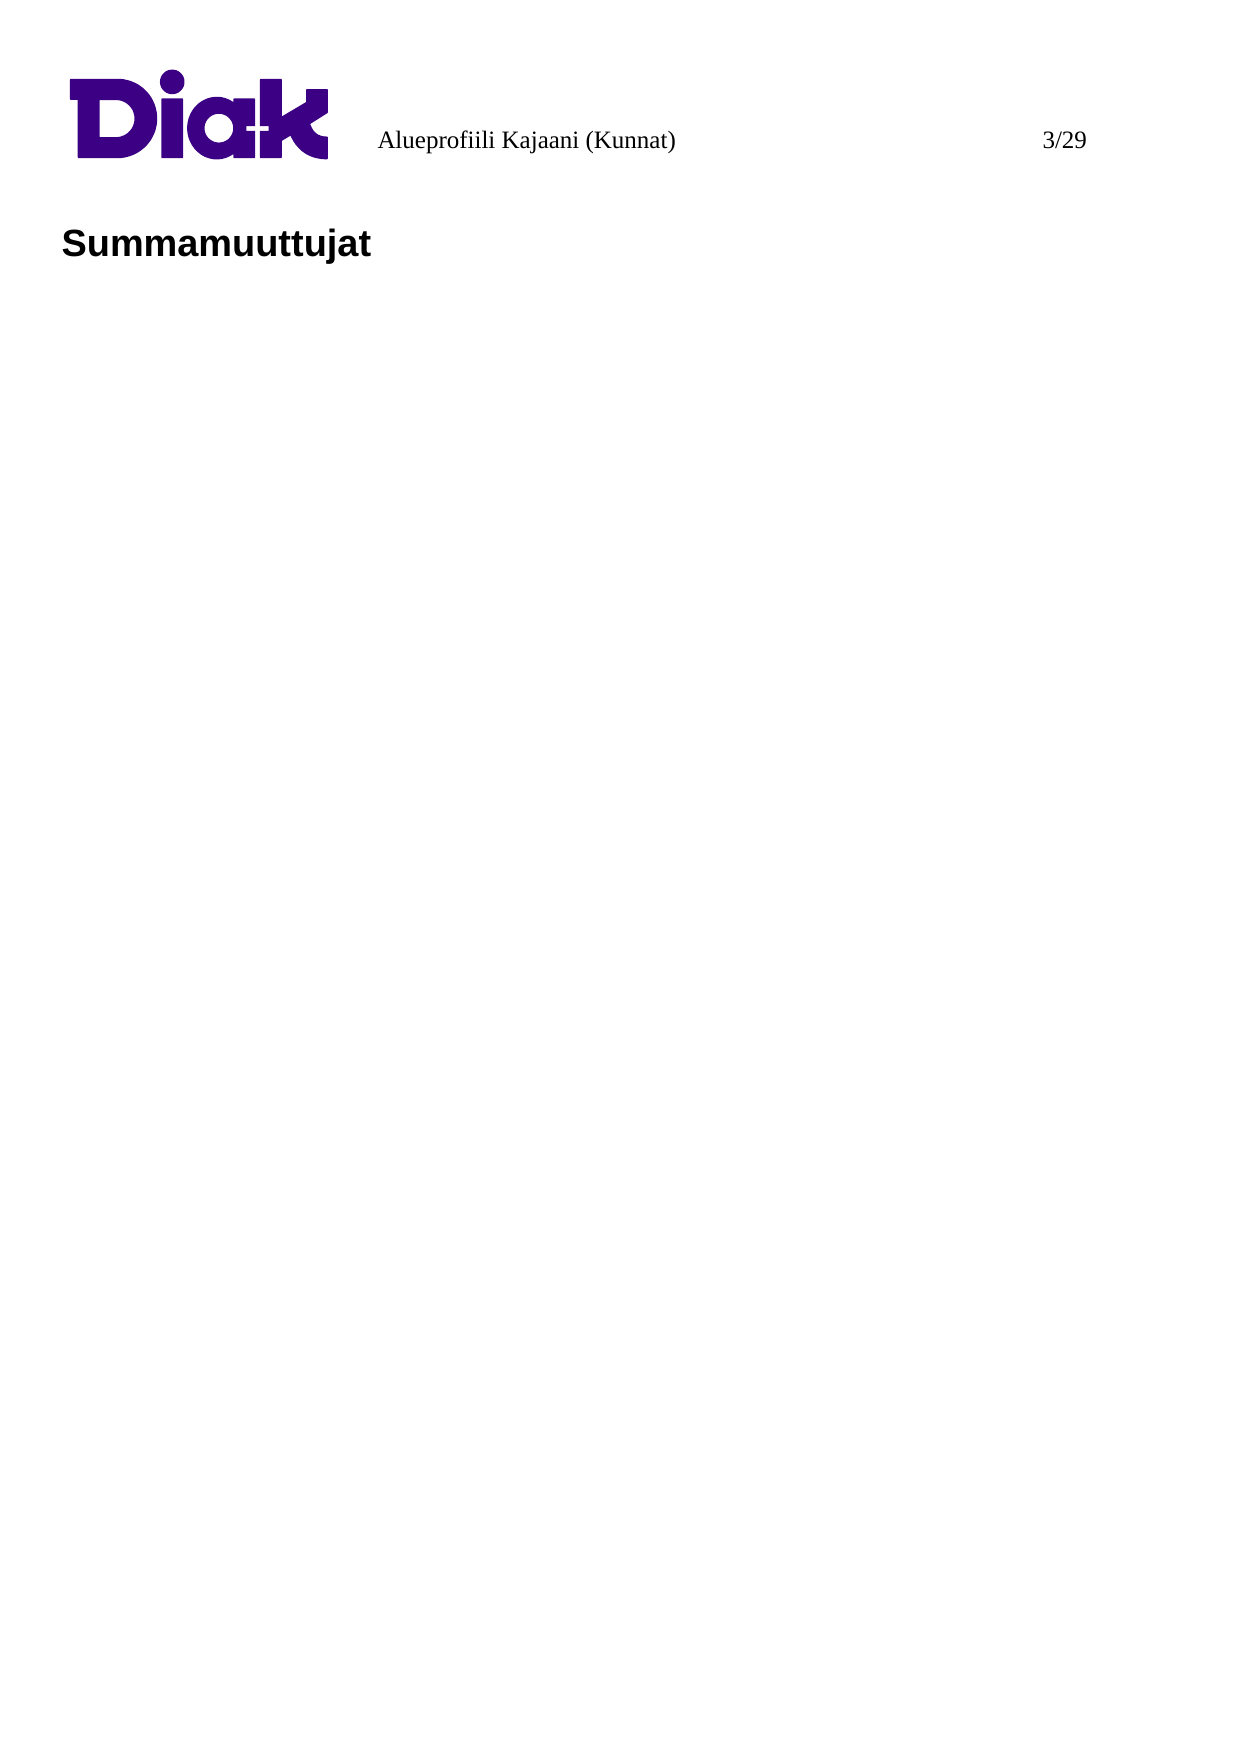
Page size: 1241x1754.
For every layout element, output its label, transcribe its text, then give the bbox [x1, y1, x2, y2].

subtitle Summamuuttujat [61, 221, 1179, 265]
